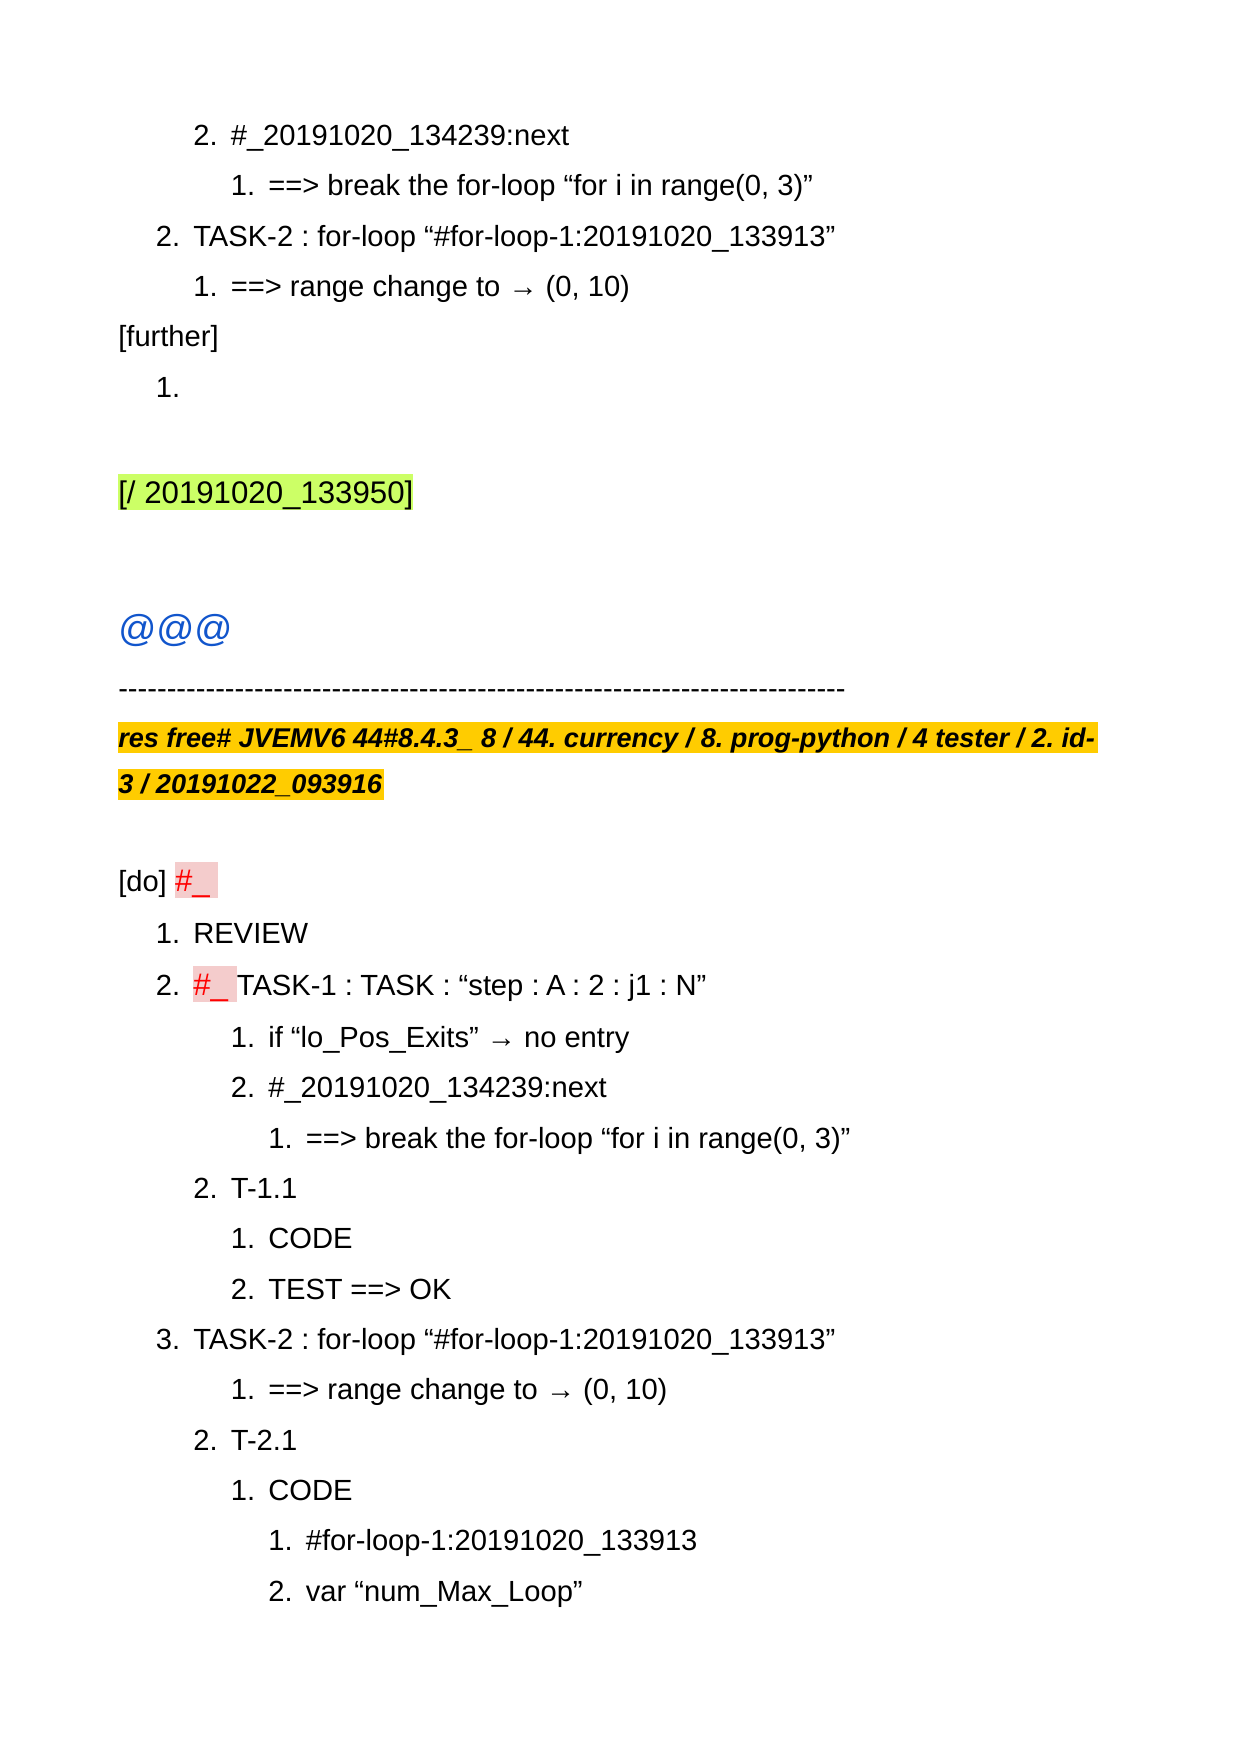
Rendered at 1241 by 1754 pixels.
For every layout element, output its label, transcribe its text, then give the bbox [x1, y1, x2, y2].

text res free# JVEMV6 44#8.4.3_ 8 / 44. currency / 8. prog-python / 4 tester / 2. id-3 / 20191022_093916 [118, 722, 1122, 800]
list TASK-2 : for-loop “#for-loop-1:20191020_133913” [156, 219, 1122, 252]
text [further] [118, 319, 1122, 353]
list TEST ==> OK [231, 1272, 1122, 1305]
list ==> break the for-loop “for i in range(0, 3)” [231, 168, 1122, 202]
list ==> range change to → (0, 10) [231, 1372, 1122, 1406]
text --------------------------------------------------------------------------- [118, 671, 1122, 705]
list ==> range change to → (0, 10) [193, 269, 1122, 303]
list T-1.1 [193, 1171, 1122, 1205]
list #_20191020_134239:next [193, 118, 1122, 152]
list #_ TASK-1 : TASK : “step : A : 2 : j1 : N” [156, 966, 1122, 1002]
list var “num_Max_Loop” [268, 1574, 1122, 1607]
list REVIEW [156, 916, 1122, 949]
list ==> break the for-loop “for i in range(0, 3)” [268, 1121, 1122, 1154]
list T-2.1 [193, 1423, 1122, 1456]
list CODE [231, 1473, 1122, 1507]
text @@@ [118, 607, 1122, 650]
list TASK-2 : for-loop “#for-loop-1:20191020_133913” [156, 1322, 1122, 1356]
list #_20191020_134239:next [231, 1071, 1122, 1104]
text [do] #_ [118, 862, 1122, 898]
list #for-loop-1:20191020_133913 [268, 1523, 1122, 1557]
list CODE [231, 1221, 1122, 1255]
list if “lo_Pos_Exits” → no entry [231, 1020, 1122, 1054]
text [/ 20191020_133950] [118, 420, 1122, 510]
